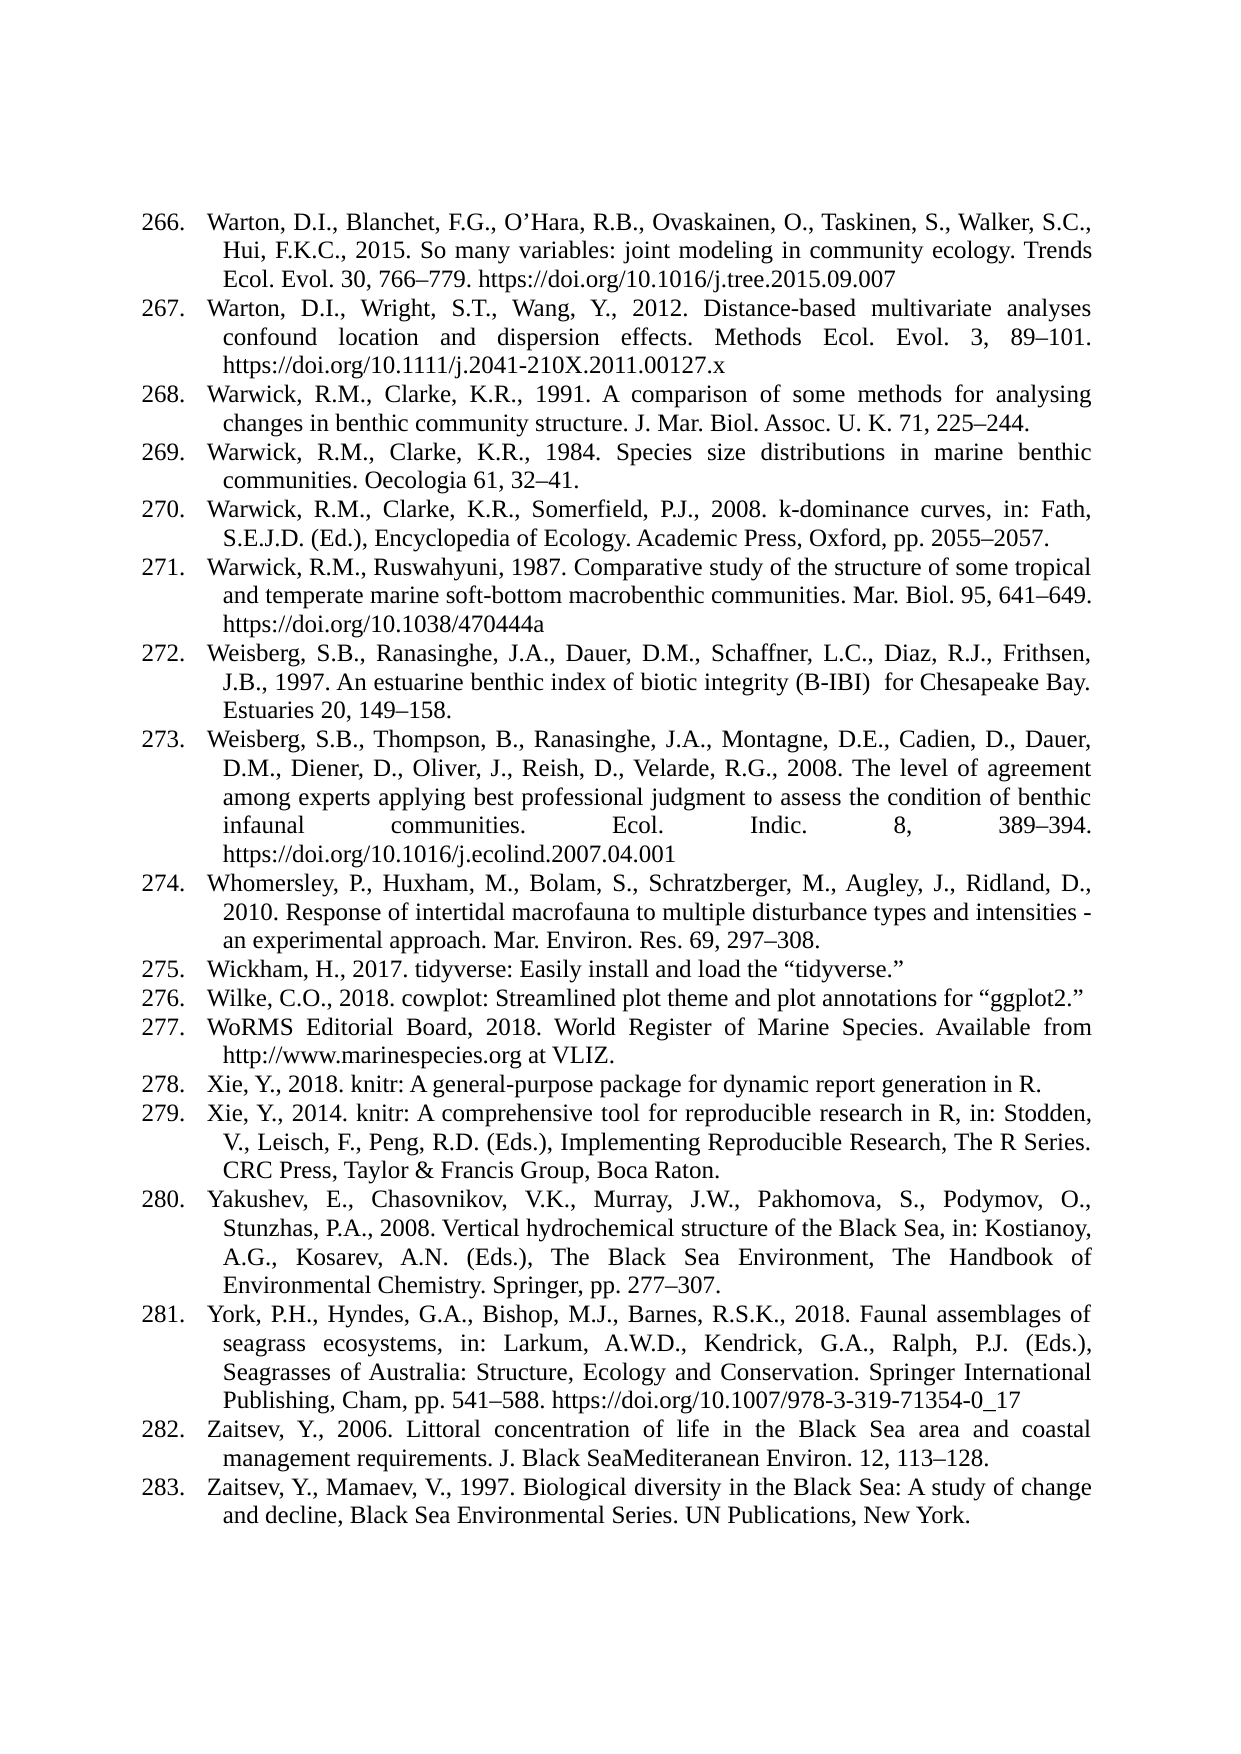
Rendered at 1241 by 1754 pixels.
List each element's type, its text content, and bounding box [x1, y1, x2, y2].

list Warton, D.I., Blanchet, F.G., O’Hara, R.B., Ovaskainen, O., Taskinen, S., Walker, S.C., Hui, F.K.C., 2015. So many variables: joint modeling in community ecology. Trends Ecol. Evol. 30, 766–779. https://doi.org/10.1016/j.tree.2015.09.007 [185, 207, 1093, 293]
list Yakushev, E., Chasovnikov, V.K., Murray, J.W., Pakhomova, S., Podymov, O., Stunzhas, P.A., 2008. Vertical hydrochemical structure of the Black Sea, in: Kostianoy, A.G., Kosarev, A.N. (Eds.), The Black Sea Environment, The Handbook of Environmental Chemistry. Springer, pp. 277–307. [185, 1184, 1093, 1299]
list Xie, Y., 2014. knitr: A comprehensive tool for reproducible research in R, in: Stodden, V., Leisch, F., Peng, R.D. (Eds.), Implementing Reproducible Research, The R Series. CRC Press, Taylor & Francis Group, Boca Raton. [185, 1098, 1093, 1184]
list Zaitsev, Y., Mamaev, V., 1997. Biological diversity in the Black Sea: A study of change and decline, Black Sea Environmental Series. UN Publications, New York. [185, 1472, 1093, 1529]
list Weisberg, S.B., Thompson, B., Ranasinghe, J.A., Montagne, D.E., Cadien, D., Dauer, D.M., Diener, D., Oliver, J., Reish, D., Velarde, R.G., 2008. The level of agreement among experts applying best professional judgment to assess the condition of benthic infaunal communities. Ecol. Indic. 8, 389–394. https://doi.org/10.1016/j.ecolind.2007.04.001 [185, 724, 1093, 868]
list Warwick, R.M., Ruswahyuni, 1987. Comparative study of the structure of some tropical and temperate marine soft-bottom macrobenthic communities. Mar. Biol. 95, 641–649. https://doi.org/10.1038/470444a [185, 552, 1093, 638]
list WoRMS Editorial Board, 2018. World Register of Marine Species. Available from http://www.marinespecies.org at VLIZ. [185, 1012, 1093, 1069]
list Whomersley, P., Huxham, M., Bolam, S., Schratzberger, M., Augley, J., Ridland, D., 2010. Response of intertidal macrofauna to multiple disturbance types and intensities - an experimental approach. Mar. Environ. Res. 69, 297–308. [185, 868, 1093, 954]
list Wilke, C.O., 2018. cowplot: Streamlined plot theme and plot annotations for “ggplot2.” [185, 983, 1093, 1012]
list Zaitsev, Y., 2006. Littoral concentration of life in the Black Sea area and coastal management requirements. J. Black SeaMediteranean Environ. 12, 113–128. [185, 1414, 1093, 1472]
list Wickham, H., 2017. tidyverse: Easily install and load the “tidyverse.” [185, 954, 1093, 983]
list Xie, Y., 2018. knitr: A general-purpose package for dynamic report generation in R. [185, 1069, 1093, 1098]
list Warton, D.I., Wright, S.T., Wang, Y., 2012. Distance-based multivariate analyses confound location and dispersion effects. Methods Ecol. Evol. 3, 89–101. https://doi.org/10.1111/j.2041-210X.2011.00127.x [185, 293, 1093, 379]
list Warwick, R.M., Clarke, K.R., Somerfield, P.J., 2008. k-dominance curves, in: Fath, S.E.J.D. (Ed.), Encyclopedia of Ecology. Academic Press, Oxford, pp. 2055–2057. [185, 494, 1093, 552]
list Warwick, R.M., Clarke, K.R., 1991. A comparison of some methods for analysing changes in benthic community structure. J. Mar. Biol. Assoc. U. K. 71, 225–244. [185, 379, 1093, 437]
list York, P.H., Hyndes, G.A., Bishop, M.J., Barnes, R.S.K., 2018. Faunal assemblages of seagrass ecosystems, in: Larkum, A.W.D., Kendrick, G.A., Ralph, P.J. (Eds.), Seagrasses of Australia: Structure, Ecology and Conservation. Springer International Publishing, Cham, pp. 541–588. https://doi.org/10.1007/978-3-319-71354-0_17 [185, 1299, 1093, 1414]
list Weisberg, S.B., Ranasinghe, J.A., Dauer, D.M., Schaffner, L.C., Diaz, R.J., Frithsen, J.B., 1997. An estuarine benthic index of biotic integrity (B-IBI) for Chesapeake Bay. Estuaries 20, 149–158. [185, 638, 1093, 724]
list Warwick, R.M., Clarke, K.R., 1984. Species size distributions in marine benthic communities. Oecologia 61, 32–41. [185, 437, 1093, 494]
